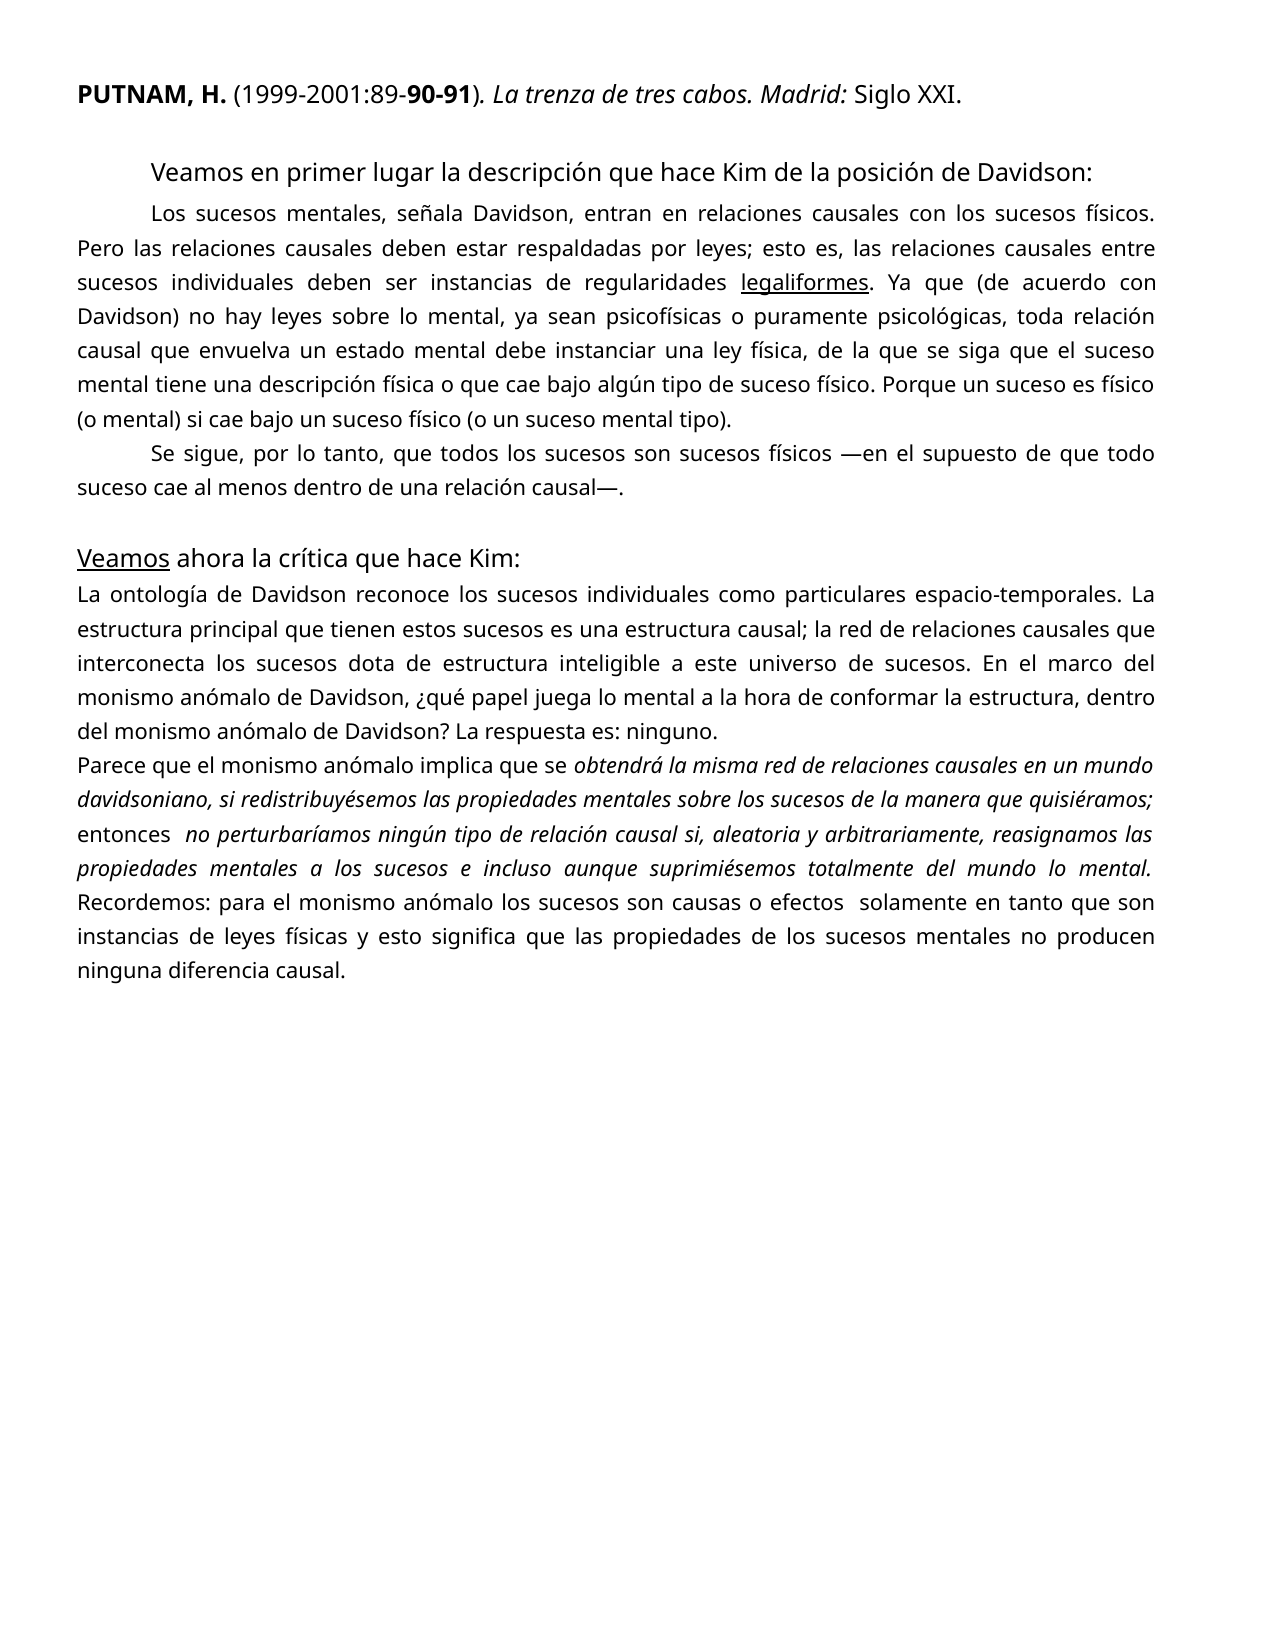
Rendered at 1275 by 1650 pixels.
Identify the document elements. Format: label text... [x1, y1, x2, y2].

text Se sigue, por lo tanto, que todos los sucesos son sucesos físicos —en el supuesto de que todo suceso cae al menos dentro de una relación causal—. [77, 438, 1157, 502]
text Los sucesos mentales, señala Davidson, entran en relaciones causales con los sucesos físicos. Pero las relaciones causales deben estar respaldadas por leyes; esto es, las relaciones causales entre sucesos individuales deben ser instancias de regularidades legaliformes. Ya que (de acuerdo con Davidson) no hay leyes sobre lo mental, ya sean psicofísicas o puramente psicológicas, toda relación causal que envuelva un estado mental debe instanciar una ley física, de la que se siga que el suceso mental tiene una descripción física o que cae bajo algún tipo de suceso físico. Porque un suceso es físico (o mental) si cae bajo un suceso físico (o un suceso mental tipo). [77, 194, 1157, 433]
text PUTNAM, H. (1999-2001:89-90-91). La trenza de tres cabos. Madrid: Siglo XXI. [77, 77, 1157, 111]
text La ontología de Davidson reconoce los sucesos individuales como particulares espacio-temporales. La estructura principal que tienen estos sucesos es una estructura causal; la red de relaciones causales que interconecta los sucesos dota de estructura inteligible a este universo de sucesos. En el marco del monismo anómalo de Davidson, ¿qué papel juega lo mental a la hora de conformar la estructura, dentro del monismo anómalo de Davidson? La respuesta es: ninguno. [77, 579, 1157, 746]
text Veamos ahora la crítica que hace Kim: [77, 540, 1157, 574]
text Parece que el monismo anómalo implica que se obtendrá la misma red de relaciones causales en un mundo davidsoniano, si redistribuyésemos las propiedades mentales sobre los sucesos de la manera que quisiéramos; entonces no perturbaríamos ningún tipo de relación causal si, aleatoria y arbitrariamente, reasignamos las propiedades mentales a los sucesos e incluso aunque suprimiésemos totalmente del mundo lo mental. Recordemos: para el monismo anómalo los sucesos son causas o efectos solamente en tanto que son instancias de leyes físicas y esto significa que las propiedades de los sucesos mentales no producen ninguna diferencia causal. [77, 750, 1157, 985]
text Veamos en primer lugar la descripción que hace Kim de la posición de Davidson: [77, 155, 1157, 189]
